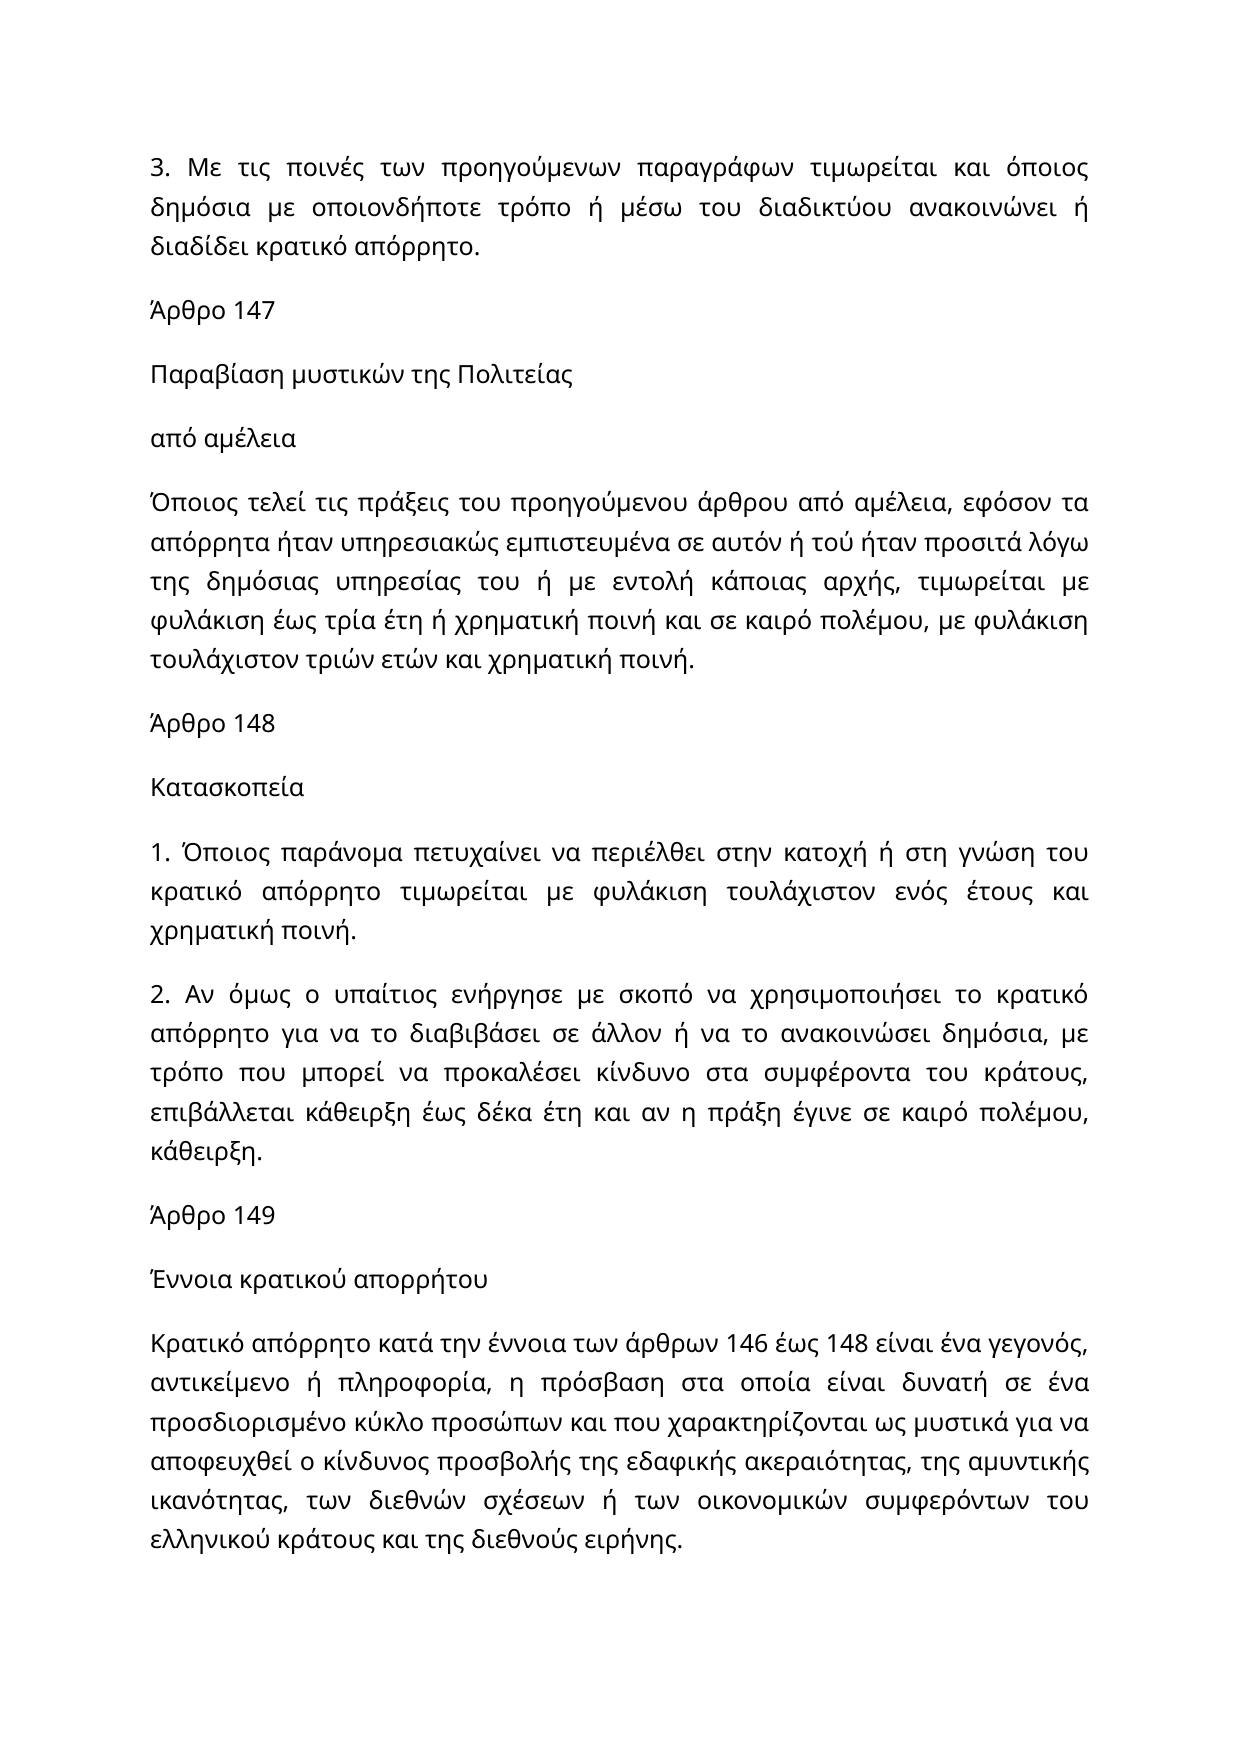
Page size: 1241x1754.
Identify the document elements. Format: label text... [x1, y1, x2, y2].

text Κατασκοπεία [150, 770, 1090, 804]
text Κρατικό απόρρητο κατά την έννοια των άρθρων 146 έως 148 είναι ένα γεγονός, αντικείμενο ή πληροφορία, η πρόσβαση στα οποία είναι δυνατή σε ένα προσδιορισμένο κύκλο προσώπων και που χαρακτηρίζονται ως μυστικά για να αποφευχθεί ο κίνδυνος προσβολής της εδαφικής ακεραιότητας, της αμυντικής ικανότητας, των διεθνών σχέσεων ή των οικονομικών συμφερόντων του ελληνικού κράτους και της διεθνούς ειρήνης. [150, 1326, 1090, 1556]
text 3. Με τις ποινές των προηγούμενων παραγράφων τιμωρείται και όποιος δημόσια με οποιονδήποτε τρόπο ή μέσω του διαδικτύου ανακοινώνει ή διαδίδει κρατικό απόρρητο. [150, 150, 1090, 262]
text Άρθρο 149 [150, 1197, 1090, 1232]
text Όποιος τελεί τις πράξεις του προηγούμενου άρθρου από αμέλεια, εφόσον τα απόρρητα ήταν υπηρεσιακώς εμπιστευμένα σε αυτόν ή τού ήταν προσιτά λόγω της δημόσιας υπηρεσίας του ή με εντολή κάποιας αρχής, τιμωρείται με φυλάκιση έως τρία έτη ή χρηματική ποινή και σε καιρό πολέμου, με φυλάκιση τουλάχιστον τριών ετών και χρηματική ποινή. [150, 485, 1090, 676]
text Έννοια κρατικού απορρήτου [150, 1262, 1090, 1296]
text Άρθρο 148 [150, 706, 1090, 740]
text Παραβίαση μυστικών της Πολιτείας [150, 357, 1090, 391]
text από αμέλεια [150, 421, 1090, 455]
text Άρθρο 147 [150, 292, 1090, 327]
text 1. Όποιος παράνομα πετυχαίνει να περιέλθει στην κατοχή ή στη γνώση του κρατικό απόρρητο τιμωρείται με φυλάκιση τουλάχιστον ενός έτους και χρηματική ποινή. [150, 834, 1090, 947]
text 2. Αν όμως ο υπαίτιος ενήργησε με σκοπό να χρησιμοποιήσει το κρατικό απόρρητο για να το διαβιβάσει σε άλλον ή να το ανακοινώσει δημόσια, με τρόπο που μπορεί να προκαλέσει κίνδυνο στα συμφέροντα του κράτους, επιβάλλεται κάθειρξη έως δέκα έτη και αν η πράξη έγινε σε καιρό πολέμου, κάθειρξη. [150, 977, 1090, 1167]
